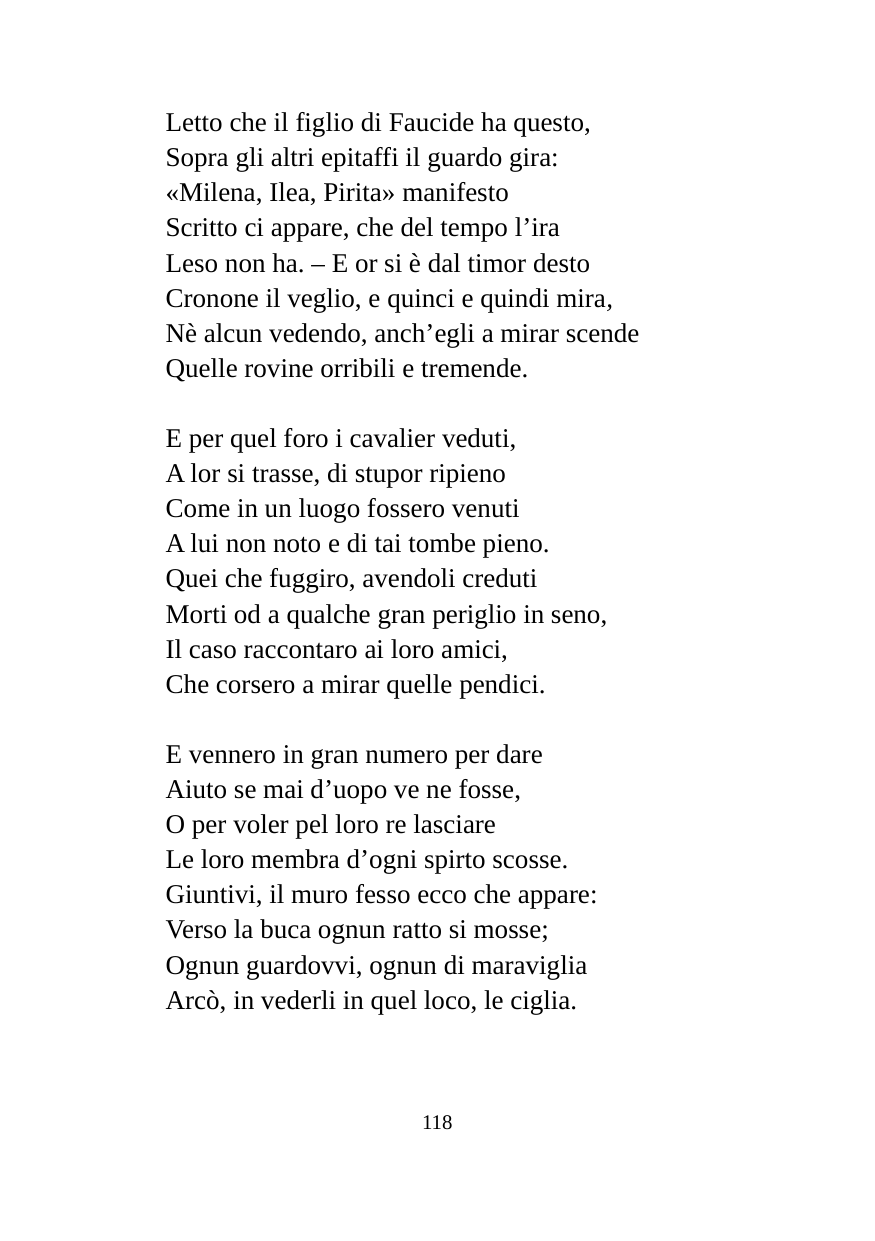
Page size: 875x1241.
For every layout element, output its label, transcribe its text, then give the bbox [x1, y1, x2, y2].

text Aiuto se mai d’uopo ve ne fosse, [165, 773, 768, 804]
text Che corsero a mirar quelle pendici. [165, 668, 768, 699]
text Cronone il veglio, e quinci e quindi mira, [165, 282, 768, 313]
text Come in un luogo fossero venuti [165, 492, 768, 523]
text Scritto ci appare, che del tempo l’ira [165, 212, 768, 243]
text Sopra gli altri epitaffi il guardo gira: [165, 141, 768, 172]
text Quei che fuggiro, avendoli creduti [165, 563, 768, 594]
text A lor si trasse, di stupor ripieno [165, 457, 768, 488]
text E vennero in gran numero per dare [165, 738, 768, 769]
text Nè alcun vedendo, anch’egli a mirar scende [165, 317, 768, 348]
text Arcò, in vederli in quel loco, le ciglia. [165, 984, 768, 1015]
text Le loro membra d’ogni spirto scosse. [165, 843, 768, 874]
text Giuntivi, il muro fesso ecco che appare: [165, 878, 768, 910]
text Quelle rovine orribili e tremende. [165, 352, 768, 383]
text A lui non noto e di tai tombe pieno. [165, 527, 768, 559]
text Leso non ha. – E or si è dal timor desto [165, 247, 768, 278]
text Verso la buca ognun ratto si mosse; [165, 914, 768, 945]
text «Milena, Ilea, Pirita» manifesto [165, 176, 768, 208]
text Ognun guardovvi, ognun di maraviglia [165, 949, 768, 980]
text Il caso raccontaro ai loro amici, [165, 633, 768, 664]
text E per quel foro i cavalier veduti, [165, 422, 768, 453]
text O per voler pel loro re lasciare [165, 808, 768, 839]
text Morti od a qualche gran periglio in seno, [165, 598, 768, 629]
text Letto che il figlio di Faucide ha questo, [165, 106, 768, 137]
